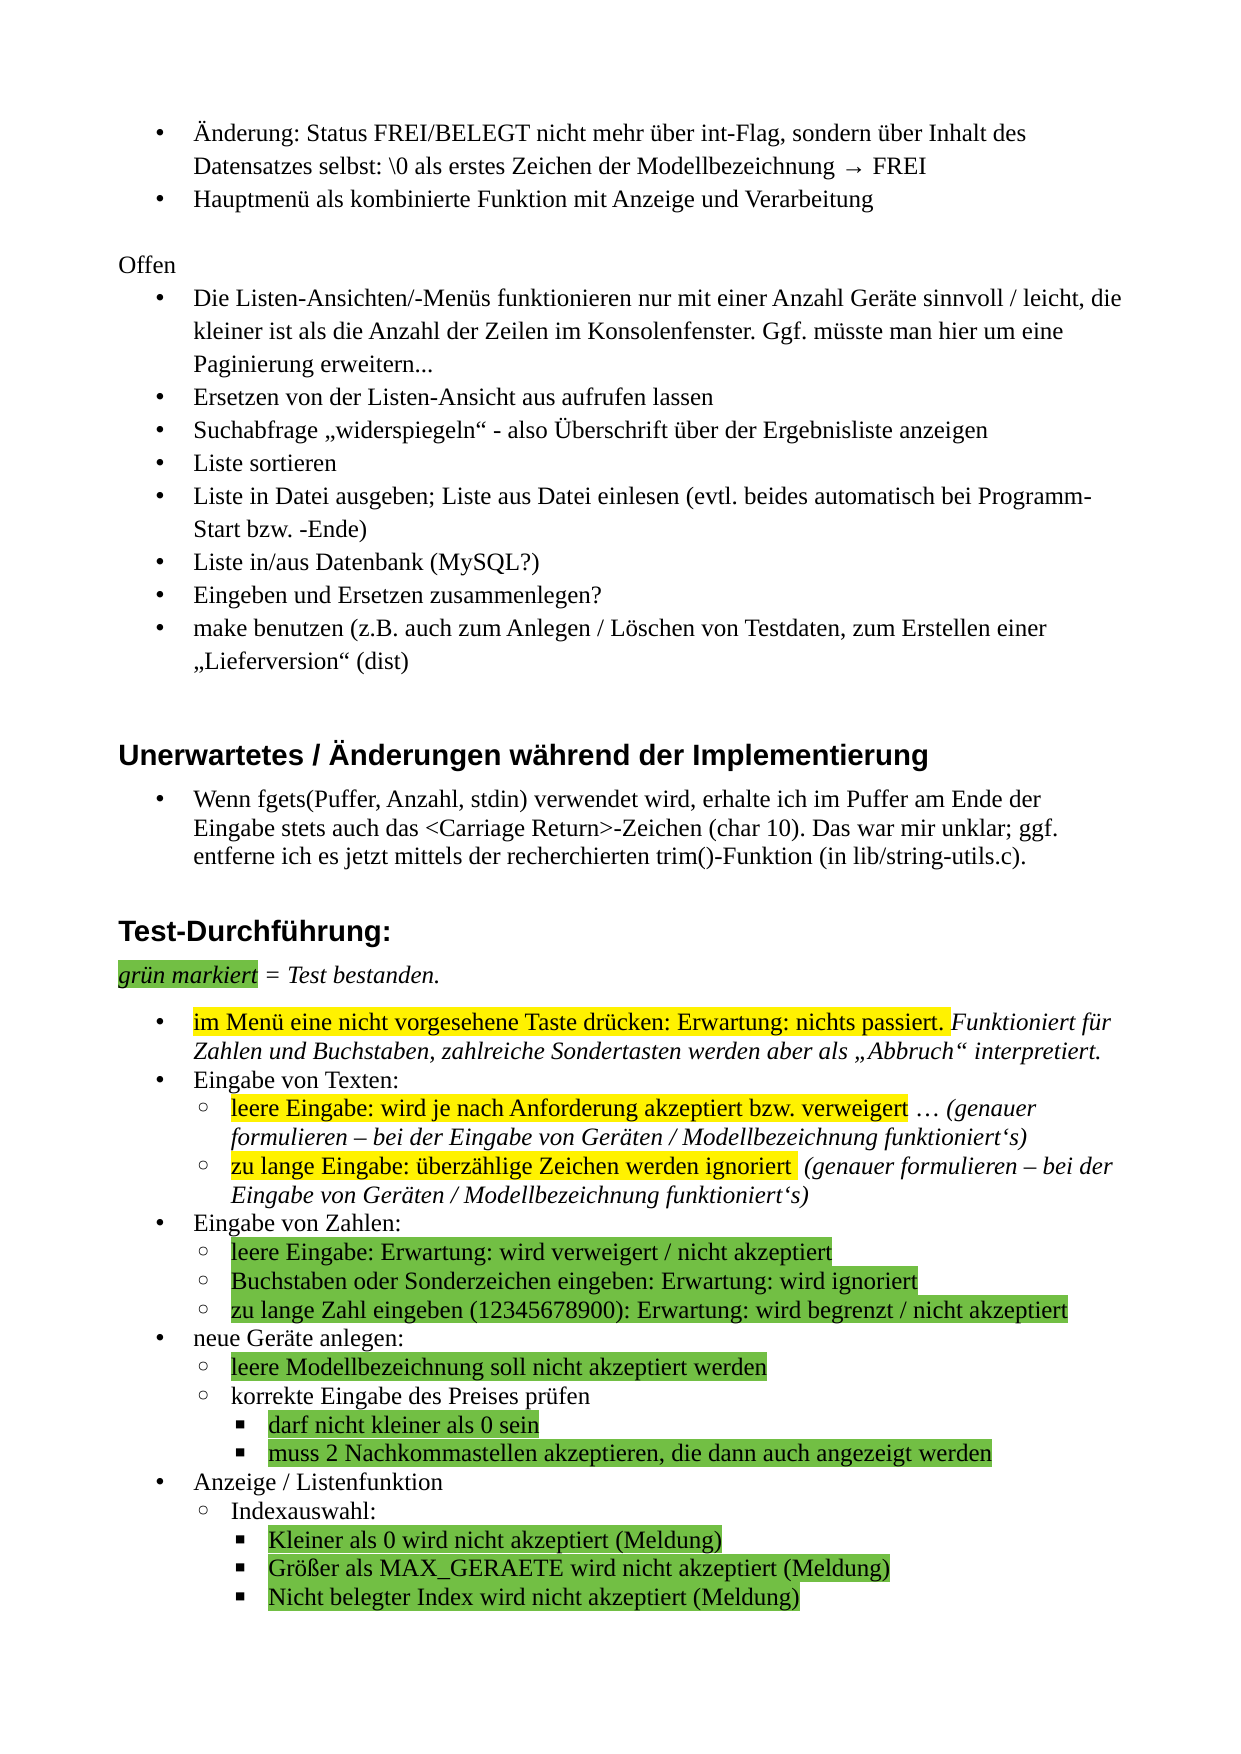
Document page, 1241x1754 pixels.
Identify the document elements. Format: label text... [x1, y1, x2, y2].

list Eingabe von Zahlen: [156, 1208, 1122, 1237]
list Die Listen-Ansichten/-Menüs funktionieren nur mit einer Anzahl Geräte sinnvoll / leicht, die kleiner ist als die Anzahl der Zeilen im Konsolenfenster. Ggf. müsste man hier um eine Paginierung erweitern... [156, 283, 1122, 378]
list Wenn fgets(Puffer, Anzahl, stdin) verwendet wird, erhalte ich im Puffer am Ende der Eingabe stets auch das <Carriage Return>-Zeichen (char 10). Das war mir unklar; ggf. entferne ich es jetzt mittels der recherchierten trim()-Funktion (in lib/string-utils.c). [156, 784, 1122, 870]
subtitle Test-Durchführung: [118, 913, 1122, 947]
list Kleiner als 0 wird nicht akzeptiert (Meldung) [231, 1525, 1122, 1553]
subtitle Unerwartetes / Änderungen während der Implementierung [118, 738, 1122, 771]
list darf nicht kleiner als 0 sein [231, 1410, 1122, 1438]
list Suchabfrage „widerspiegeln“ - also Überschrift über der Ergebnisliste anzeigen [156, 415, 1122, 444]
list leere Eingabe: wird je nach Anforderung akzeptiert bzw. verweigert … (genauer formulieren – bei der Eingabe von Geräten / Modellbezeichnung funktioniert‘s) [193, 1093, 1122, 1151]
text grün markiert = Test bestanden. [118, 960, 1122, 988]
list Ersetzen von der Listen-Ansicht aus aufrufen lassen [156, 382, 1122, 411]
list muss 2 Nachkommastellen akzeptieren, die dann auch angezeigt werden [231, 1438, 1122, 1467]
list Größer als MAX_GERAETE wird nicht akzeptiert (Meldung) [231, 1553, 1122, 1582]
list Änderung: Status FREI/BELEGT nicht mehr über int-Flag, sondern über Inhalt des Datensatzes selbst: \0 als erstes Zeichen der Modellbezeichnung → FREI [156, 118, 1122, 180]
list korrekte Eingabe des Preises prüfen [193, 1381, 1122, 1410]
list make benutzen (z.B. auch zum Anlegen / Löschen von Testdaten, zum Erstellen einer „Lieferversion“ (dist) [156, 613, 1122, 675]
text Offen [118, 250, 1122, 279]
list Hauptmenü als kombinierte Funktion mit Anzeige und Verarbeitung [156, 184, 1122, 213]
list Liste in/aus Datenbank (MySQL?) [156, 547, 1122, 576]
list leere Eingabe: Erwartung: wird verweigert / nicht akzeptiert [193, 1237, 1122, 1266]
list Liste in Datei ausgeben; Liste aus Datei einlesen (evtl. beides automatisch bei Programm-Start bzw. -Ende) [156, 481, 1122, 543]
list leere Modellbezeichnung soll nicht akzeptiert werden [193, 1352, 1122, 1381]
list Indexauswahl: [193, 1496, 1122, 1525]
list Nicht belegter Index wird nicht akzeptiert (Meldung) [231, 1582, 1122, 1611]
list zu lange Eingabe: überzählige Zeichen werden ignoriert (genauer formulieren – bei der Eingabe von Geräten / Modellbezeichnung funktioniert‘s) [193, 1151, 1122, 1208]
list Anzeige / Listenfunktion [156, 1467, 1122, 1496]
list Eingabe von Texten: [156, 1065, 1122, 1093]
list Eingeben und Ersetzen zusammenlegen? [156, 580, 1122, 609]
list neue Geräte anlegen: [156, 1323, 1122, 1352]
list Liste sortieren [156, 448, 1122, 477]
list Buchstaben oder Sonderzeichen eingeben: Erwartung: wird ignoriert [193, 1266, 1122, 1295]
list zu lange Zahl eingeben (12345678900): Erwartung: wird begrenzt / nicht akzeptiert [193, 1295, 1122, 1323]
list im Menü eine nicht vorgesehene Taste drücken: Erwartung: nichts passiert. Funktioniert für Zahlen und Buchstaben, zahlreiche Sondertasten werden aber als „Abbruch“ interpretiert. [156, 1007, 1122, 1065]
